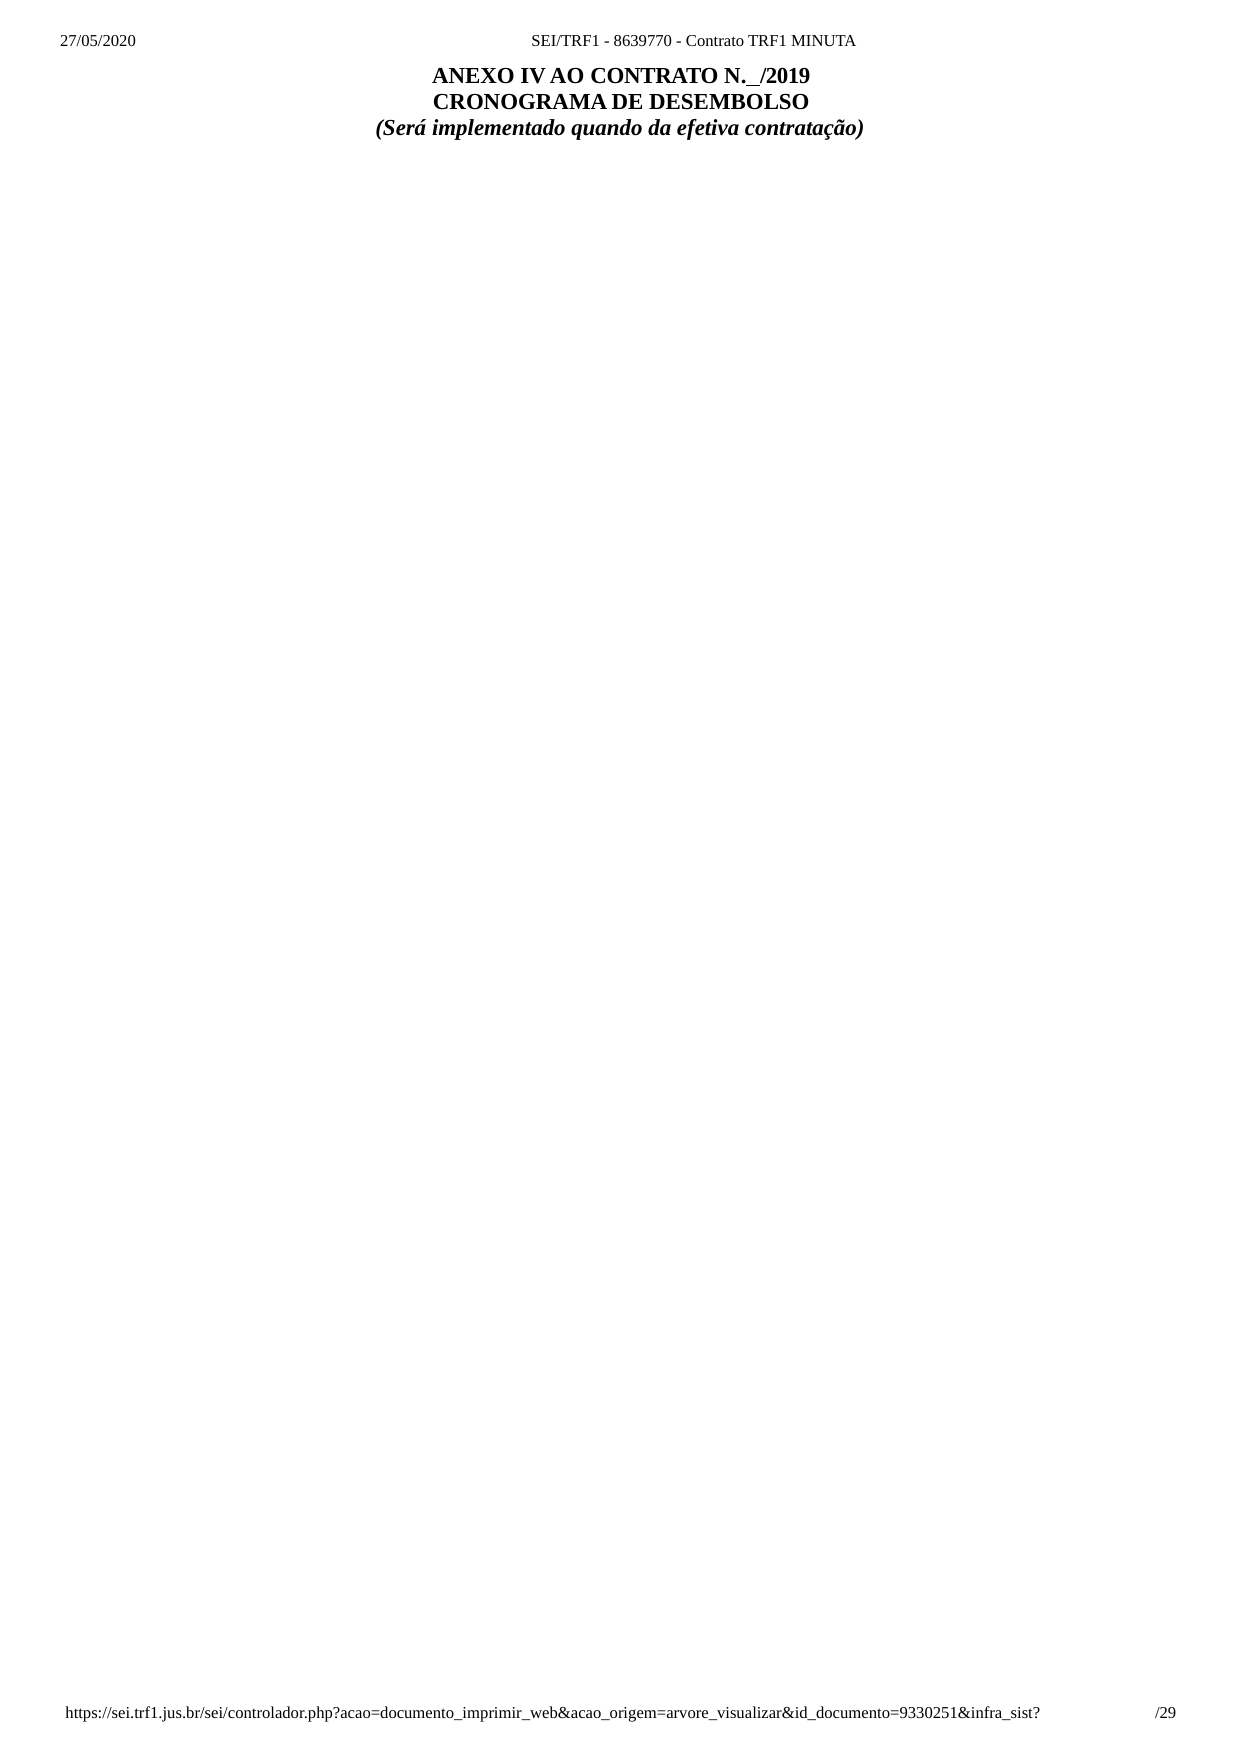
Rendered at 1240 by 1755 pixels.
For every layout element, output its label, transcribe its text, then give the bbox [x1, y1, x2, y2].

text ANEXO IV AO CONTRATO N. /2019 CRONOGRAMA DE DESEMBOLSO [398, 62, 843, 115]
text (Será implementado quando da efetiva contratação) [62, 115, 1179, 141]
